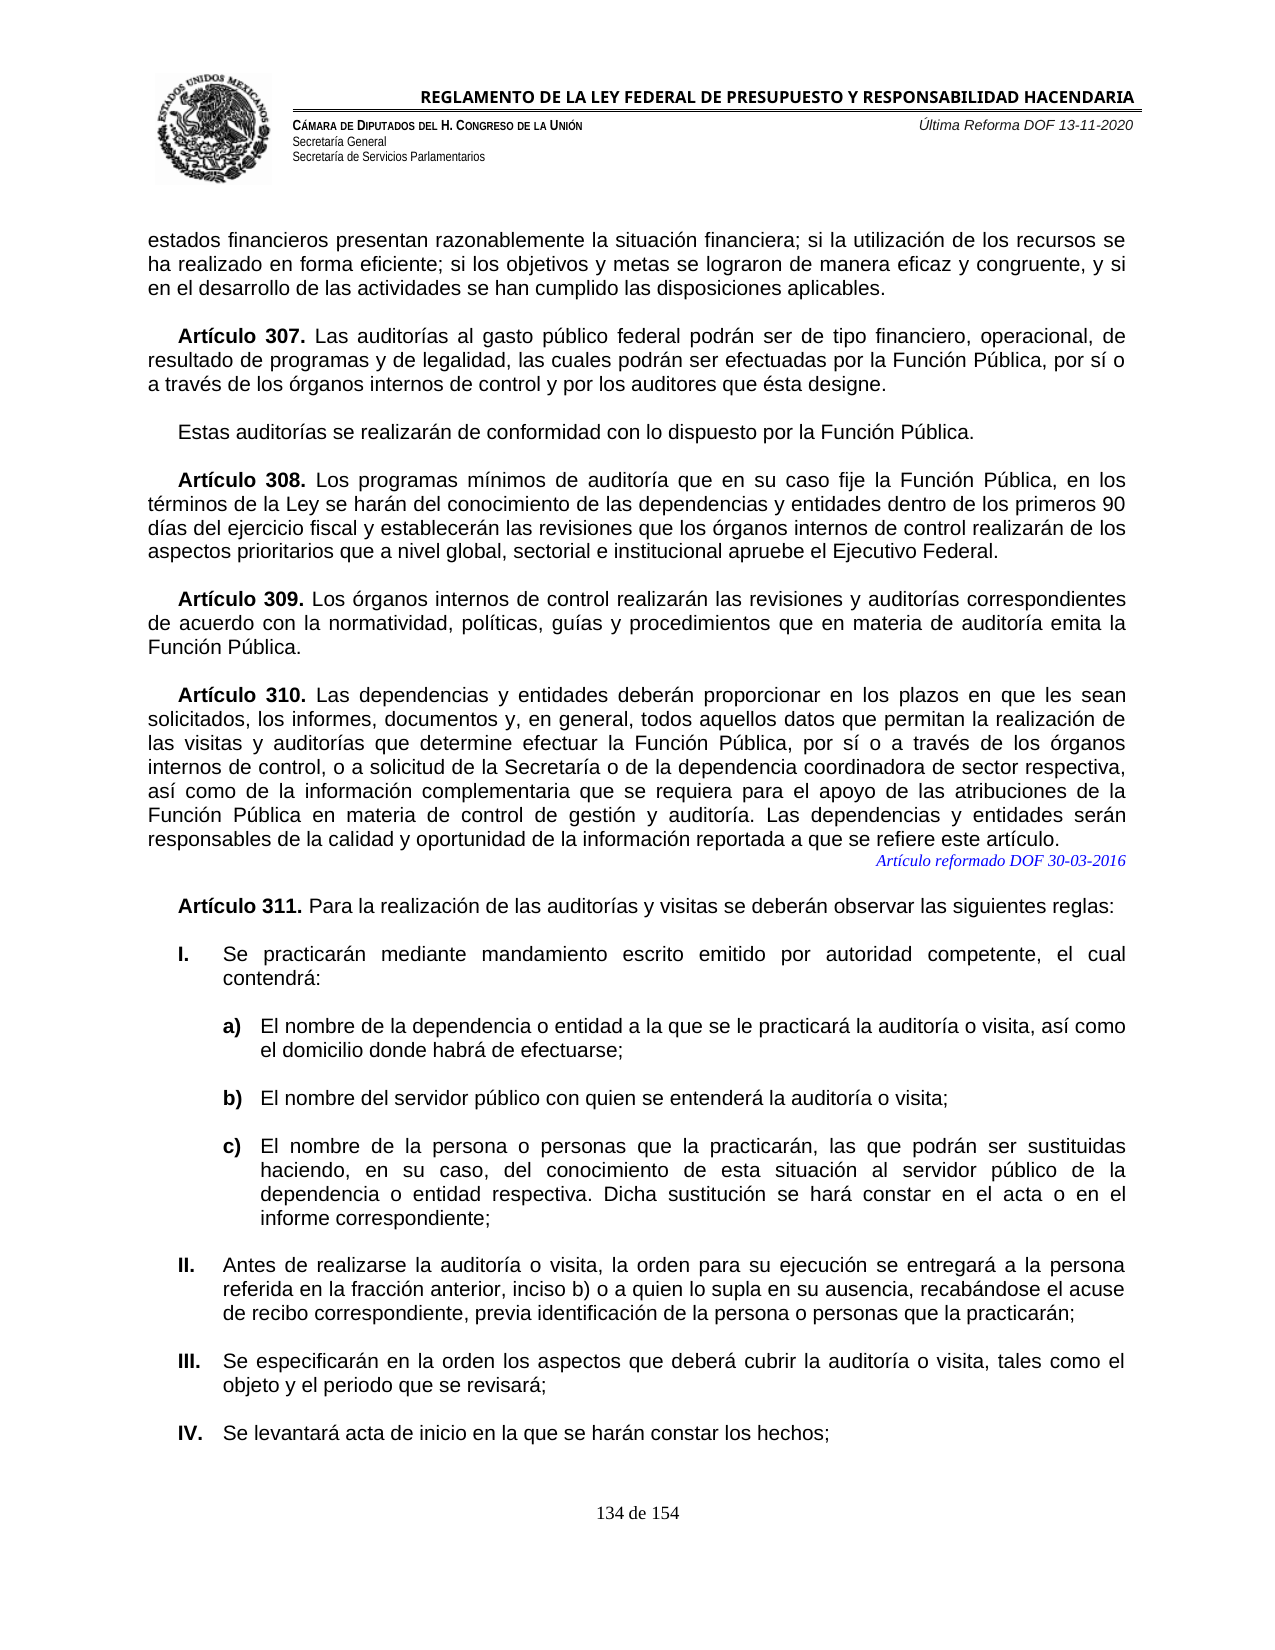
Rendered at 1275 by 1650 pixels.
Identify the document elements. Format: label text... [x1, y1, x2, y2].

text Artículo 307. Las auditorías al gasto público federal podrán ser de tipo financiero, operacional, de resultado de programas y de legalidad, las cuales podrán ser efectuadas por la Función Pública, por sí o a través de los órganos internos de control y por los auditores que ésta designe. [148, 324, 1127, 396]
text Estas auditorías se realizarán de conformidad con lo dispuesto por la Función Pública. [148, 419, 1127, 443]
text Artículo 309. Los órganos internos de control realizarán las revisiones y auditorías correspondientes de acuerdo con la normatividad, políticas, guías y procedimientos que en materia de auditoría emita la Función Pública. [148, 587, 1127, 659]
text c) El nombre de la persona o personas que la practicarán, las que podrán ser sustituidas haciendo, en su caso, del conocimiento de esta situación al servidor público de la dependencia o entidad respectiva. Dicha sustitución se hará constar en el acta o en el informe correspondiente; [223, 1133, 1127, 1229]
text Artículo reformado DOF 30-03-2016 [148, 851, 1127, 870]
text II. Antes de realizarse la auditoría o visita, la orden para su ejecución se entregará a la persona referida en la fracción anterior, inciso b) o a quien lo supla en su ausencia, recabándose el acuse de recibo correspondiente, previa identificación de la persona o personas que la practicarán; [178, 1253, 1127, 1325]
text IV. Se levantará acta de inicio en la que se harán constar los hechos; [178, 1421, 1127, 1445]
text estados financieros presentan razonablemente la situación financiera; si la utilización de los recursos se ha realizado en forma eficiente; si los objetivos y metas se lograron de manera eficaz y congruente, y si en el desarrollo de las actividades se han cumplido las disposiciones aplicables. [148, 228, 1127, 300]
text Artículo 310. Las dependencias y entidades deberán proporcionar en los plazos en que les sean solicitados, los informes, documentos y, en general, todos aquellos datos que permitan la realización de las visitas y auditorías que determine efectuar la Función Pública, por sí o a través de los órganos internos de control, o a solicitud de la Secretaría o de la dependencia coordinadora de sector respectiva, así como de la información complementaria que se requiera para el apoyo de las atribuciones de la Función Pública en materia de control de gestión y auditoría. Las dependencias y entidades serán responsables de la calidad y oportunidad de la información reportada a que se refiere este artículo. [148, 683, 1127, 851]
text b) El nombre del servidor público con quien se entenderá la auditoría o visita; [223, 1086, 1127, 1109]
text Artículo 308. Los programas mínimos de auditoría que en su caso fije la Función Pública, en los términos de la Ley se harán del conocimiento de las dependencias y entidades dentro de los primeros 90 días del ejercicio fiscal y establecerán las revisiones que los órganos internos de control realizarán de los aspectos prioritarios que a nivel global, sectorial e institucional apruebe el Ejecutivo Federal. [148, 467, 1127, 563]
text Artículo 311. Para la realización de las auditorías y visitas se deberán observar las siguientes reglas: [148, 894, 1127, 918]
text III. Se especificarán en la orden los aspectos que deberá cubrir la auditoría o visita, tales como el objeto y el periodo que se revisará; [178, 1349, 1127, 1397]
text a) El nombre de la dependencia o entidad a la que se le practicará la auditoría o visita, así como el domicilio donde habrá de efectuarse; [223, 1014, 1127, 1062]
text I. Se practicarán mediante mandamiento escrito emitido por autoridad competente, el cual contendrá: [178, 942, 1127, 990]
